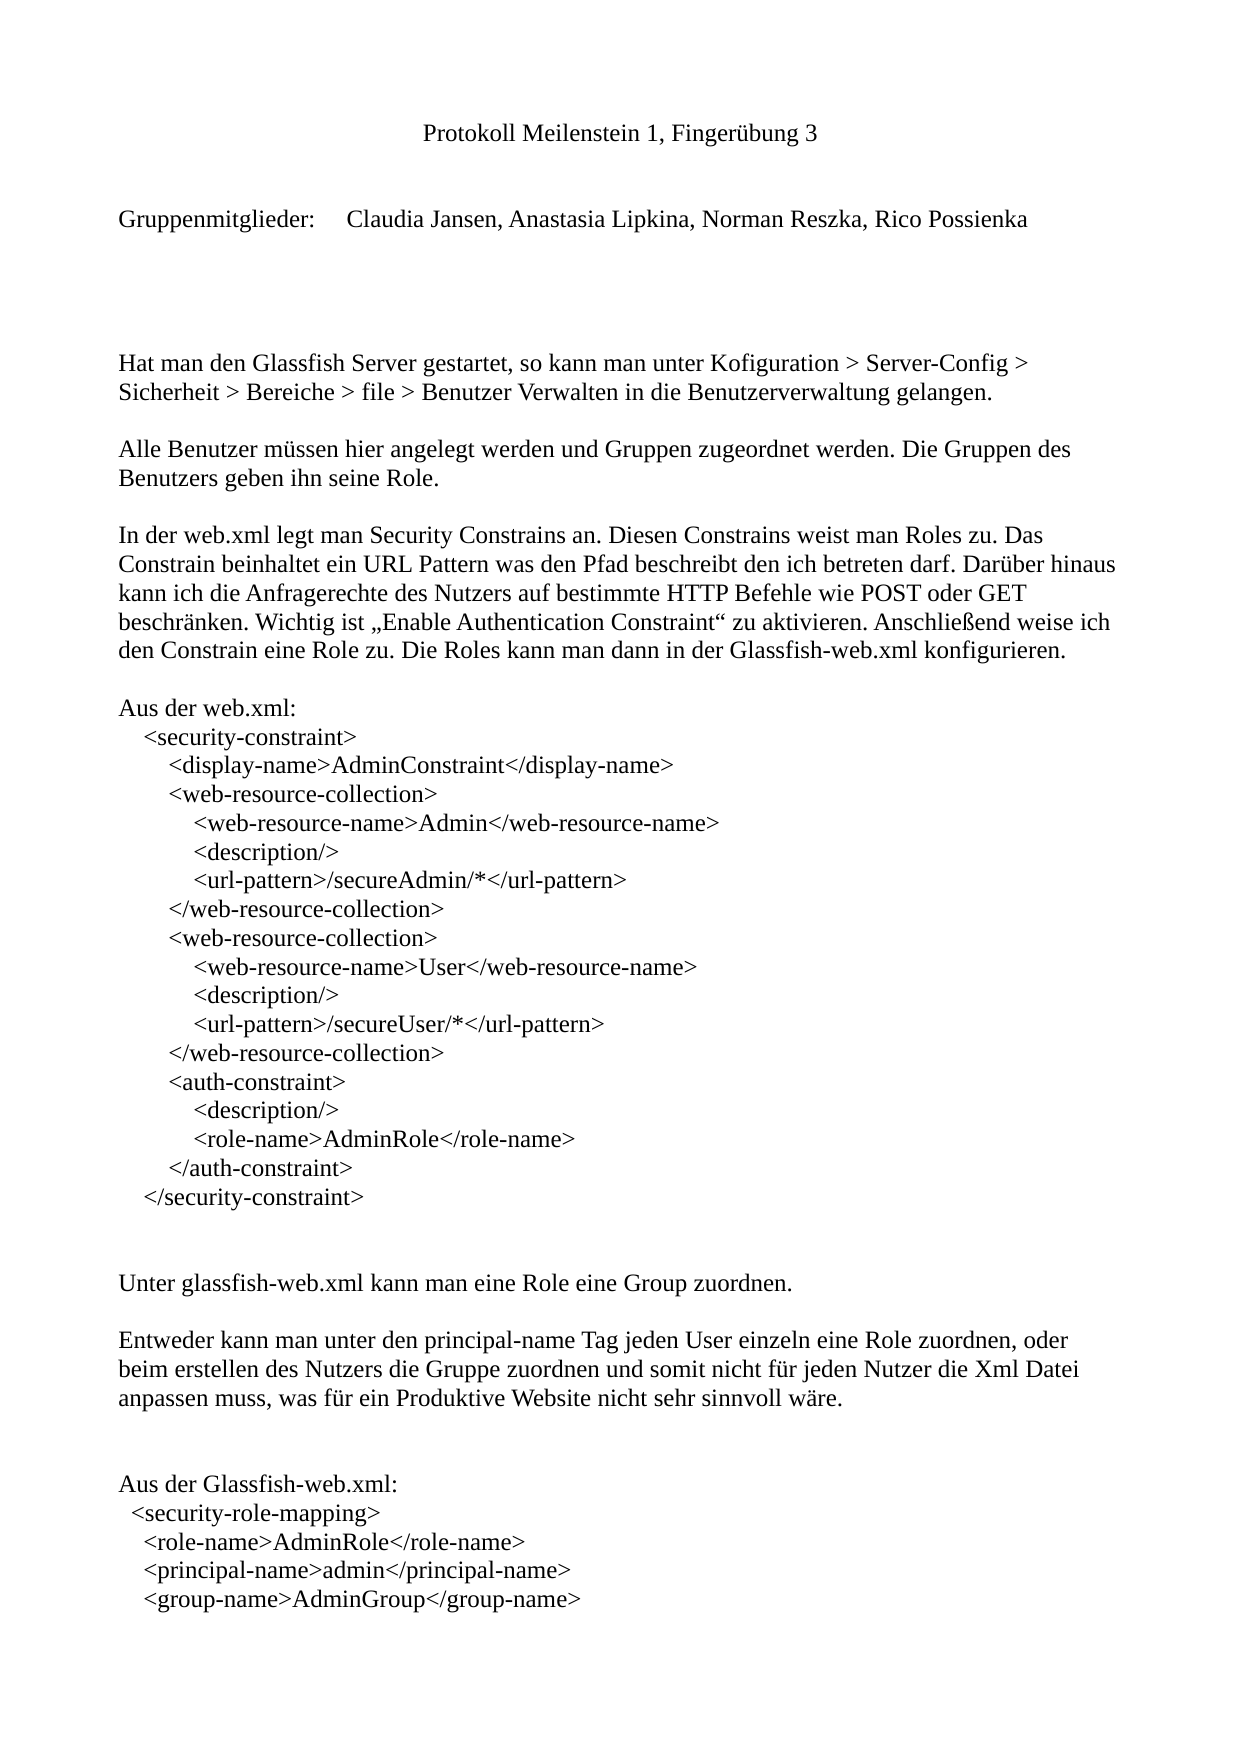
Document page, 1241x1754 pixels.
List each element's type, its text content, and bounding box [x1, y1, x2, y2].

text <description/> [118, 837, 1122, 866]
text Gruppenmitglieder: Claudia Jansen, Anastasia Lipkina, Norman Reszka, Rico Possienka [118, 204, 1122, 233]
text Alle Benutzer müssen hier angelegt werden und Gruppen zugeordnet werden. Die Gruppen des Benutzers geben ihn seine Role. [118, 434, 1122, 492]
text <web-resource-collection> [118, 779, 1122, 808]
text <principal-name>admin</principal-name> [118, 1556, 1122, 1584]
text <url-pattern>/secureUser/*</url-pattern> [118, 1009, 1122, 1038]
text <description/> [118, 1096, 1122, 1124]
text <web-resource-collection> [118, 923, 1122, 952]
text </web-resource-collection> [118, 894, 1122, 923]
text <role-name>AdminRole</role-name> [118, 1527, 1122, 1556]
text Protokoll Meilenstein 1, Fingerübung 3 [118, 118, 1122, 147]
text <security-constraint> [118, 722, 1122, 751]
text <web-resource-name>Admin</web-resource-name> [118, 808, 1122, 837]
text <auth-constraint> [118, 1067, 1122, 1096]
text <description/> [118, 981, 1122, 1009]
text </security-constraint> [118, 1182, 1122, 1211]
text <group-name>AdminGroup</group-name> [118, 1584, 1122, 1613]
text <url-pattern>/secureAdmin/*</url-pattern> [118, 866, 1122, 894]
text Entweder kann man unter den principal-name Tag jeden User einzeln eine Role zuordnen, oder beim erstellen des Nutzers die Gruppe zuordnen und somit nicht für jeden Nutzer die Xml Datei anpassen muss, was für ein Produktive Website nicht sehr sinnvoll wäre. [118, 1326, 1122, 1412]
text <web-resource-name>User</web-resource-name> [118, 952, 1122, 981]
text Aus der web.xml: [118, 693, 1122, 722]
text <role-name>AdminRole</role-name> [118, 1124, 1122, 1153]
text In der web.xml legt man Security Constrains an. Diesen Constrains weist man Roles zu. Das Constrain beinhaltet ein URL Pattern was den Pfad beschreibt den ich betreten darf. Darüber hinaus kann ich die Anfragerechte des Nutzers auf bestimmte HTTP Befehle wie POST oder GET beschränken. Wichtig ist „Enable Authentication Constraint“ zu aktivieren. Anschließend weise ich den Constrain eine Role zu. Die Roles kann man dann in der Glassfish-web.xml konfigurieren. [118, 521, 1122, 664]
text </web-resource-collection> [118, 1038, 1122, 1067]
text Aus der Glassfish-web.xml: [118, 1469, 1122, 1498]
text Hat man den Glassfish Server gestartet, so kann man unter Kofiguration > Server-Config > Sicherheit > Bereiche > file > Benutzer Verwalten in die Benutzerverwaltung gelangen. [118, 348, 1122, 406]
text <display-name>AdminConstraint</display-name> [118, 751, 1122, 779]
text </auth-constraint> [118, 1153, 1122, 1182]
text <security-role-mapping> [118, 1498, 1122, 1527]
text Unter glassfish-web.xml kann man eine Role eine Group zuordnen. [118, 1268, 1122, 1297]
